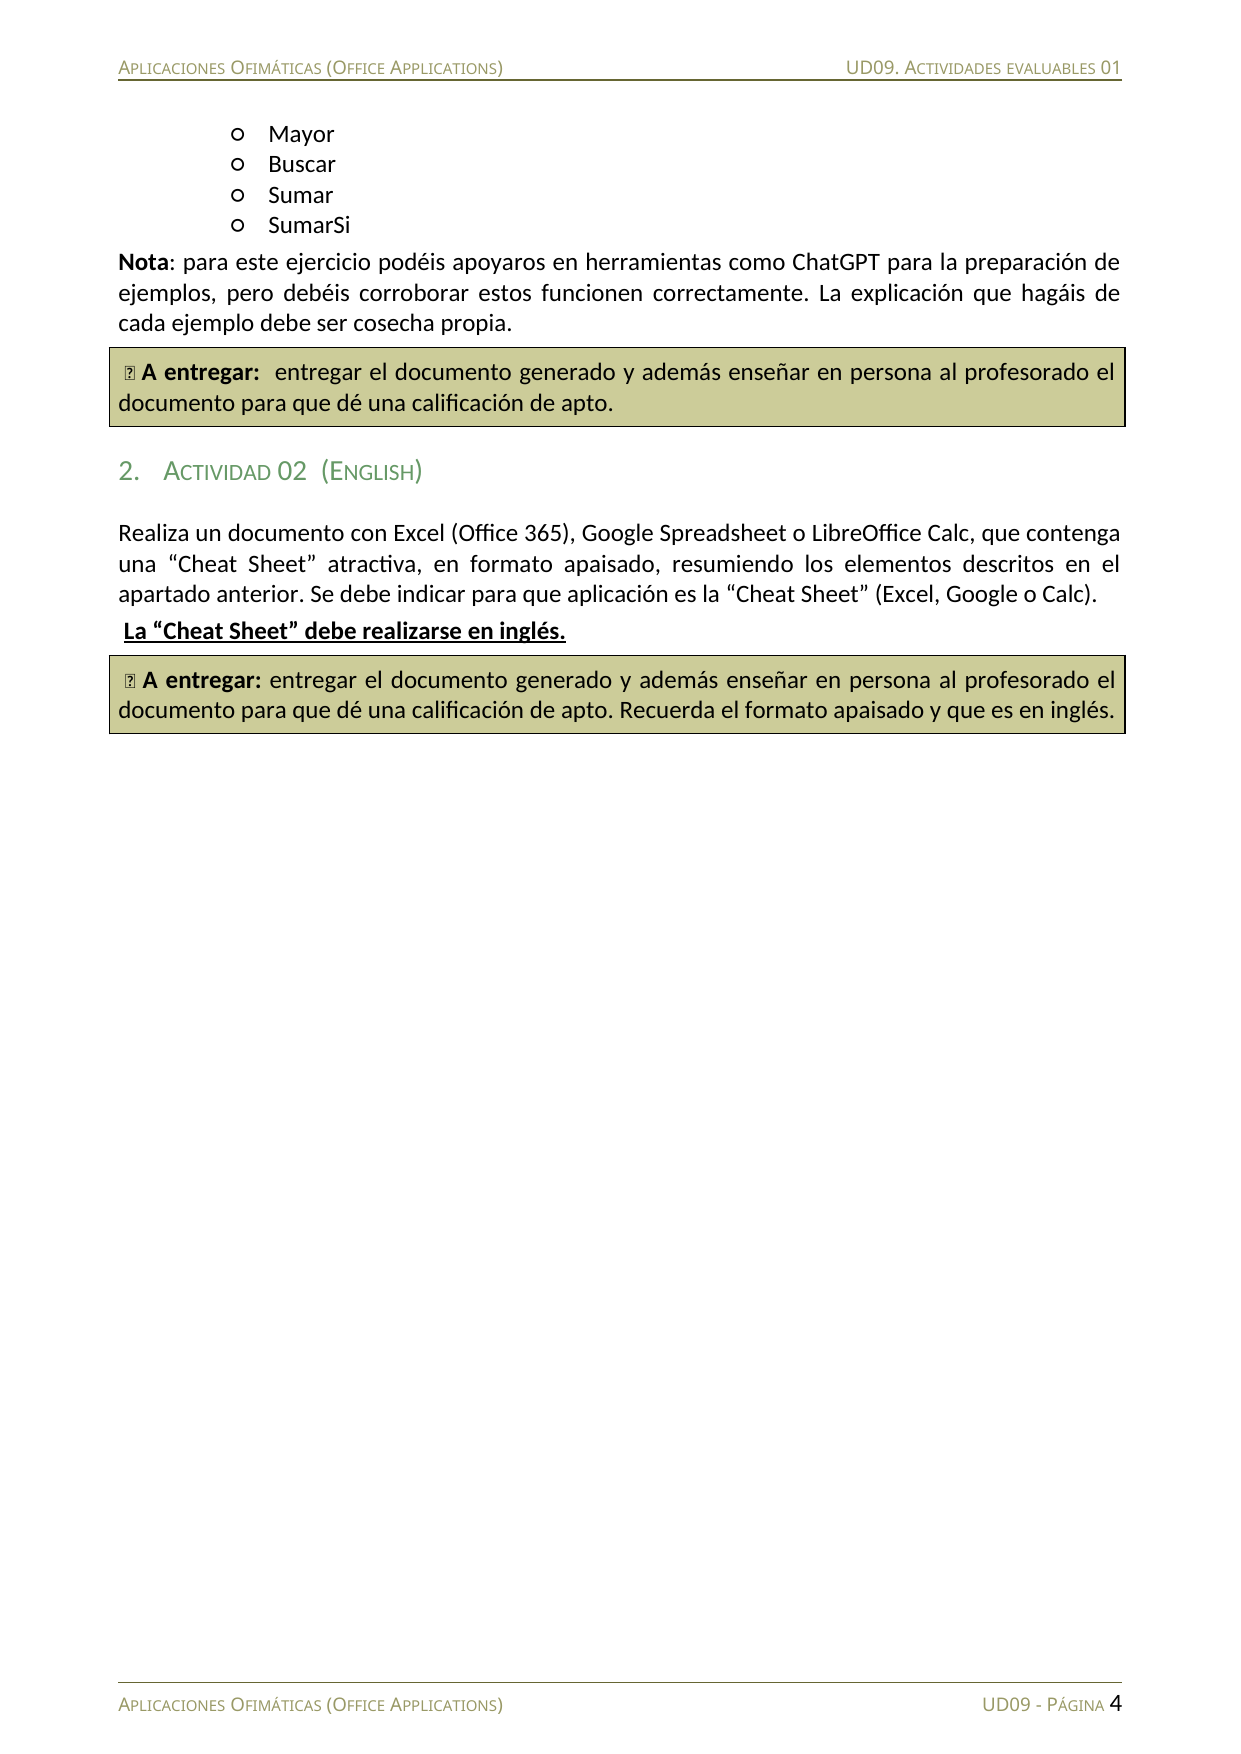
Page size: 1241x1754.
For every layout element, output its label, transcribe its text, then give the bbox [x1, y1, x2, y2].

list Mayor [231, 118, 1122, 148]
subtitle Actividad 02 (English) [118, 452, 1122, 487]
text 📕 A entregar: entregar el documento generado y además enseñar en persona al profesorado el documento para que dé una calificación de apto. [110, 348, 1124, 426]
list SumarSi [231, 209, 1122, 240]
list Sumar [231, 179, 1122, 209]
text 📕 A entregar: entregar el documento generado y además enseñar en persona al profesorado el documento para que dé una calificación de apto. Recuerda el formato apaisado y que es en inglés. [110, 656, 1124, 733]
text Realiza un documento con Excel (Office 365), Google Spreadsheet o LibreOffice Calc, que contenga una “Cheat Sheet” atractiva, en formato apaisado, resumiendo los elementos descritos en el apartado anterior. Se debe indicar para que aplicación es la “Cheat Sheet” (Excel, Google o Calc). [118, 517, 1122, 609]
text La “Cheat Sheet” debe realizarse en inglés. [118, 615, 1122, 646]
text Nota: para este ejercicio podéis apoyaros en herramientas como ChatGPT para la preparación de ejemplos, pero debéis corroborar estos funcionen correctamente. La explicación que hagáis de cada ejemplo debe ser cosecha propia. [118, 247, 1122, 338]
list Buscar [231, 148, 1122, 179]
